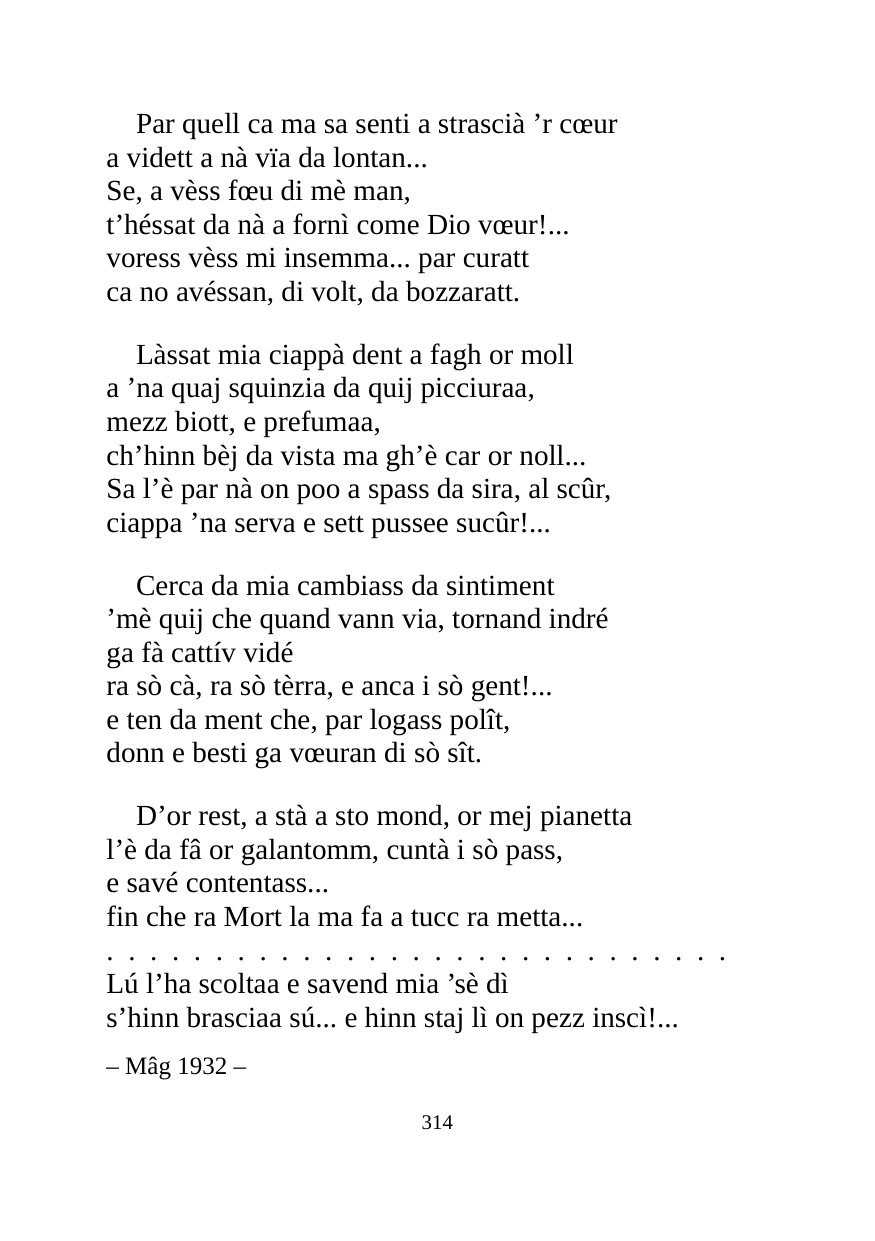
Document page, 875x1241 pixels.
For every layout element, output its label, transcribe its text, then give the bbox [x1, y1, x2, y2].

text Cerca da mia cambiass da sintiment ’mè quij che quand vann via, tornand indré ga fà cattív vidé ra sò cà, ra sò tèrra, e anca i sò gent!... e ten da ment che, par logass polît, donn e besti ga vœuran di sò sît. [106, 568, 768, 769]
text D’or rest, a stà a sto mond, or mej pianetta l’è da fâ or galantomm, cuntà i sò pass, e savé contentass... fin che ra Mort la ma fa a tucc ra metta... . . . . . . . . . . . . . . . . . . . . . . . . . . . . . Lú l’ha scoltaa e savend mia ’sè dì s’hinn brasciaa sú... e hinn staj lì on pezz inscì!... [106, 798, 768, 1033]
text – Mâg 1932 – [106, 1051, 768, 1080]
text Par quell ca ma sa senti a strascià ’r cœur a vidett a nà vïa da lontan... Se, a vèss fœu di mè man, t’héssat da nà a fornì come Dio vœur!... voress vèss mi insemma... par curatt ca no avéssan, di volt, da bozzaratt. [106, 106, 768, 307]
text Làssat mia ciappà dent a fagh or moll a ’na quaj squinzia da quij picciuraa, mezz biott, e prefumaa, ch’hinn bèj da vista ma gh’è car or noll... Sa l’è par nà on poo a spass da sira, al scûr, ciappa ’na serva e sett pussee sucûr!... [106, 337, 768, 538]
